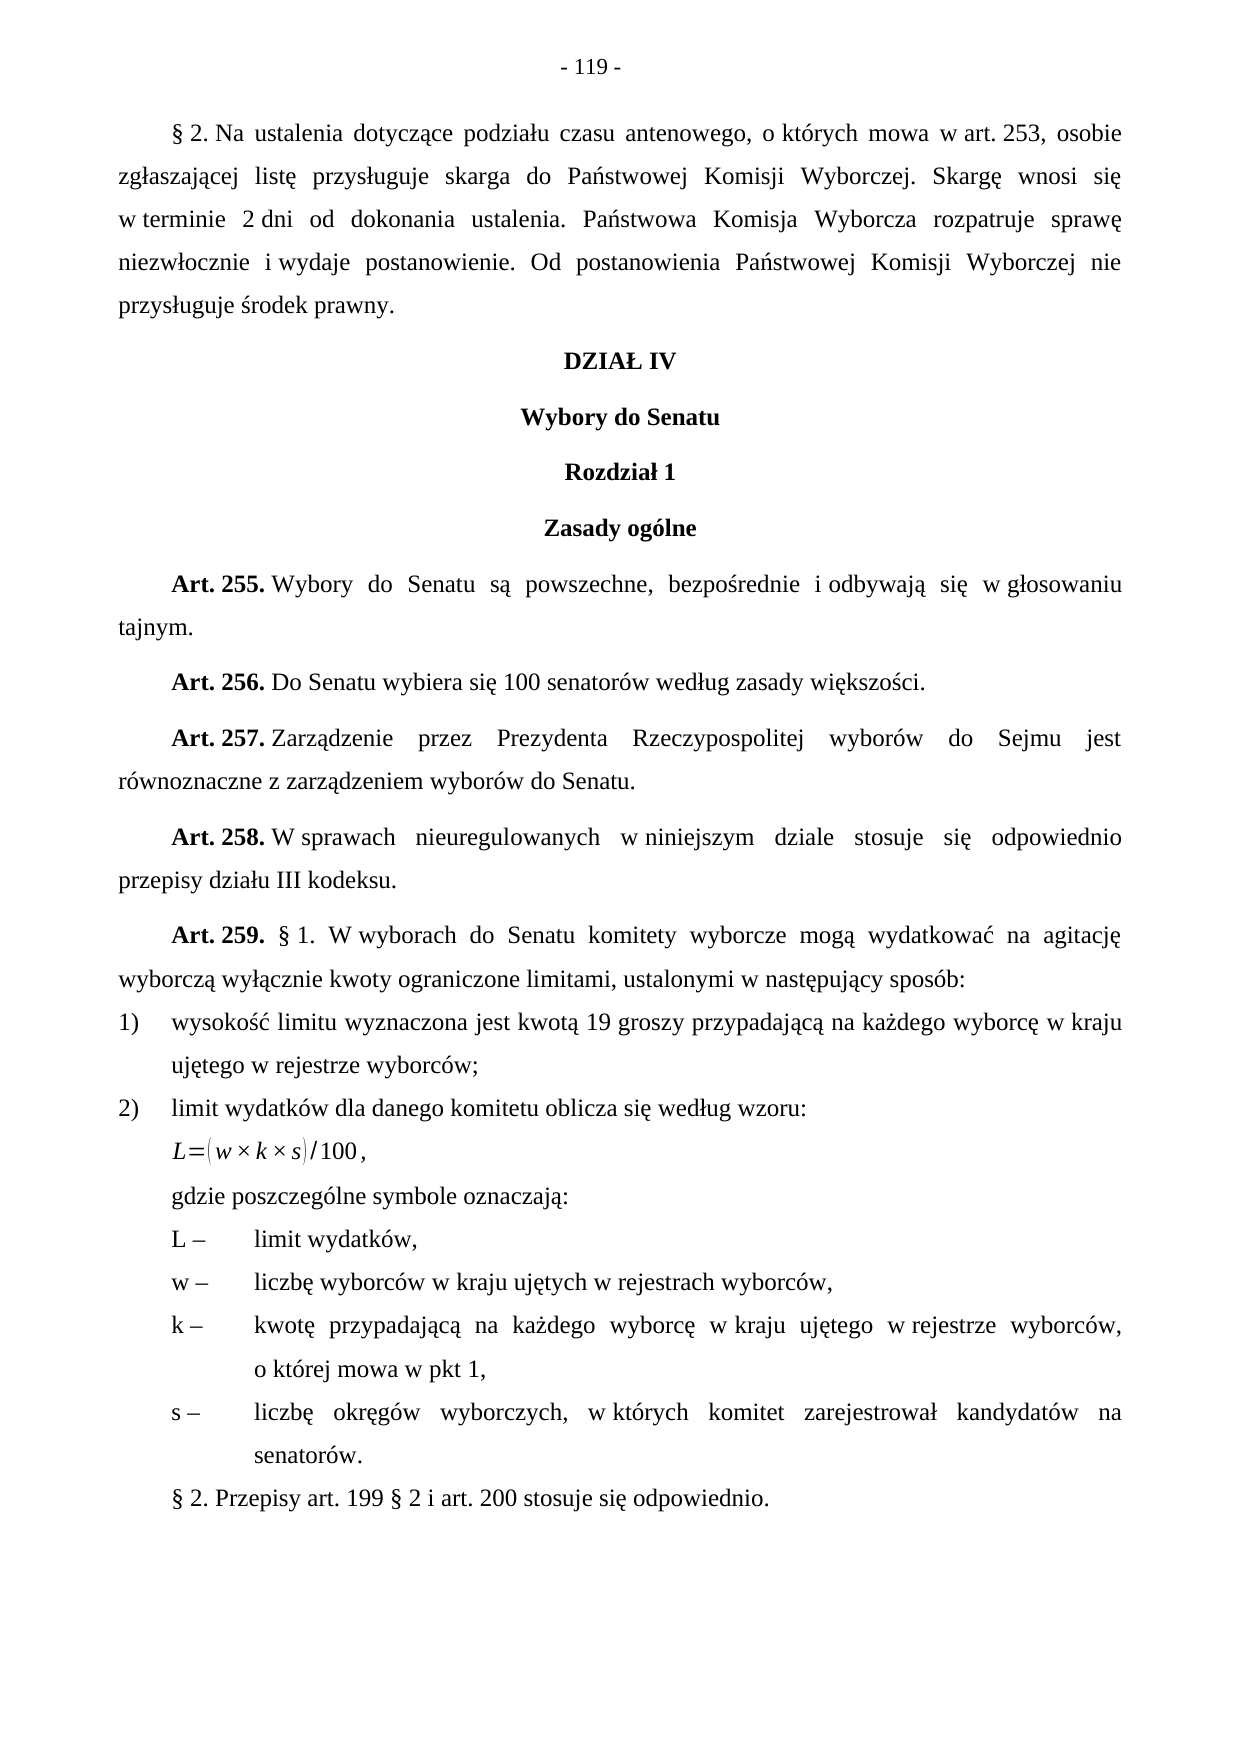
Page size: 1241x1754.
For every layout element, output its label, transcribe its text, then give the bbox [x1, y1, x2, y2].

text 2) limit wydatków dla danego komitetu oblicza się według wzoru: [118, 1093, 1122, 1122]
text s – liczbę okręgów wyborczych, w których komitet zarejestrował kandydatów na senatorów. [171, 1397, 1122, 1469]
text Art. 257. Zarządzenie przez Prezydenta Rzeczypospolitej wyborów do Sejmu jest równoznaczne z zarządzeniem wyborów do Senatu. [118, 723, 1122, 795]
text k – kwotę przypadającą na każdego wyborcę w kraju ujętego w rejestrze wyborców, o której mowa w pkt 1, [171, 1311, 1122, 1382]
text Art. 258. W sprawach nieuregulowanych w niniejszym dziale stosuje się odpowiednio przepisy działu III kodeksu. [118, 822, 1122, 894]
text Art. 259. § 1. W wyborach do Senatu komitety wyborcze mogą wydatkować na agitację wyborczą wyłącznie kwoty ograniczone limitami, ustalonymi w następujący sposób: [118, 921, 1122, 992]
text Rozdział 1 [118, 457, 1122, 486]
text Art. 255. Wybory do Senatu są powszechne, bezpośrednie i odbywają się w głosowaniu tajnym. [118, 569, 1122, 641]
text L – limit wydatków, [171, 1224, 1122, 1253]
text w – liczbę wyborców w kraju ujętych w rejestrach wyborców, [171, 1267, 1122, 1296]
text Art. 256. Do Senatu wybiera się 100 senatorów według zasady większości. [118, 667, 1122, 696]
text § 2. Przepisy art. 199 § 2 i art. 200 stosuje się odpowiednio. [118, 1483, 1122, 1512]
text § 2. Na ustalenia dotyczące podziału czasu antenowego, o których mowa w art. 253, osobie zgłaszającej listę przysługuje skarga do Państwowej Komisji Wyborczej. Skargę wnosi się w terminie 2 dni od dokonania ustalenia. Państwowa Komisja Wyborcza rozpatruje sprawę niezwłocznie i wydaje postanowienie. Od postanowienia Państwowej Komisji Wyborczej nie przysługuje środek prawny. [118, 118, 1122, 319]
text 1) wysokość limitu wyznaczona jest kwotą 19 groszy przypadającą na każdego wyborcę w kraju ujętego w rejestrze wyborców; [118, 1007, 1122, 1079]
text gdzie poszczególne symbole oznaczają: [171, 1181, 1122, 1210]
text Wybory do Senatu [118, 402, 1122, 431]
text Zasady ogólne [118, 513, 1122, 542]
text DZIAŁ IV [118, 346, 1122, 375]
